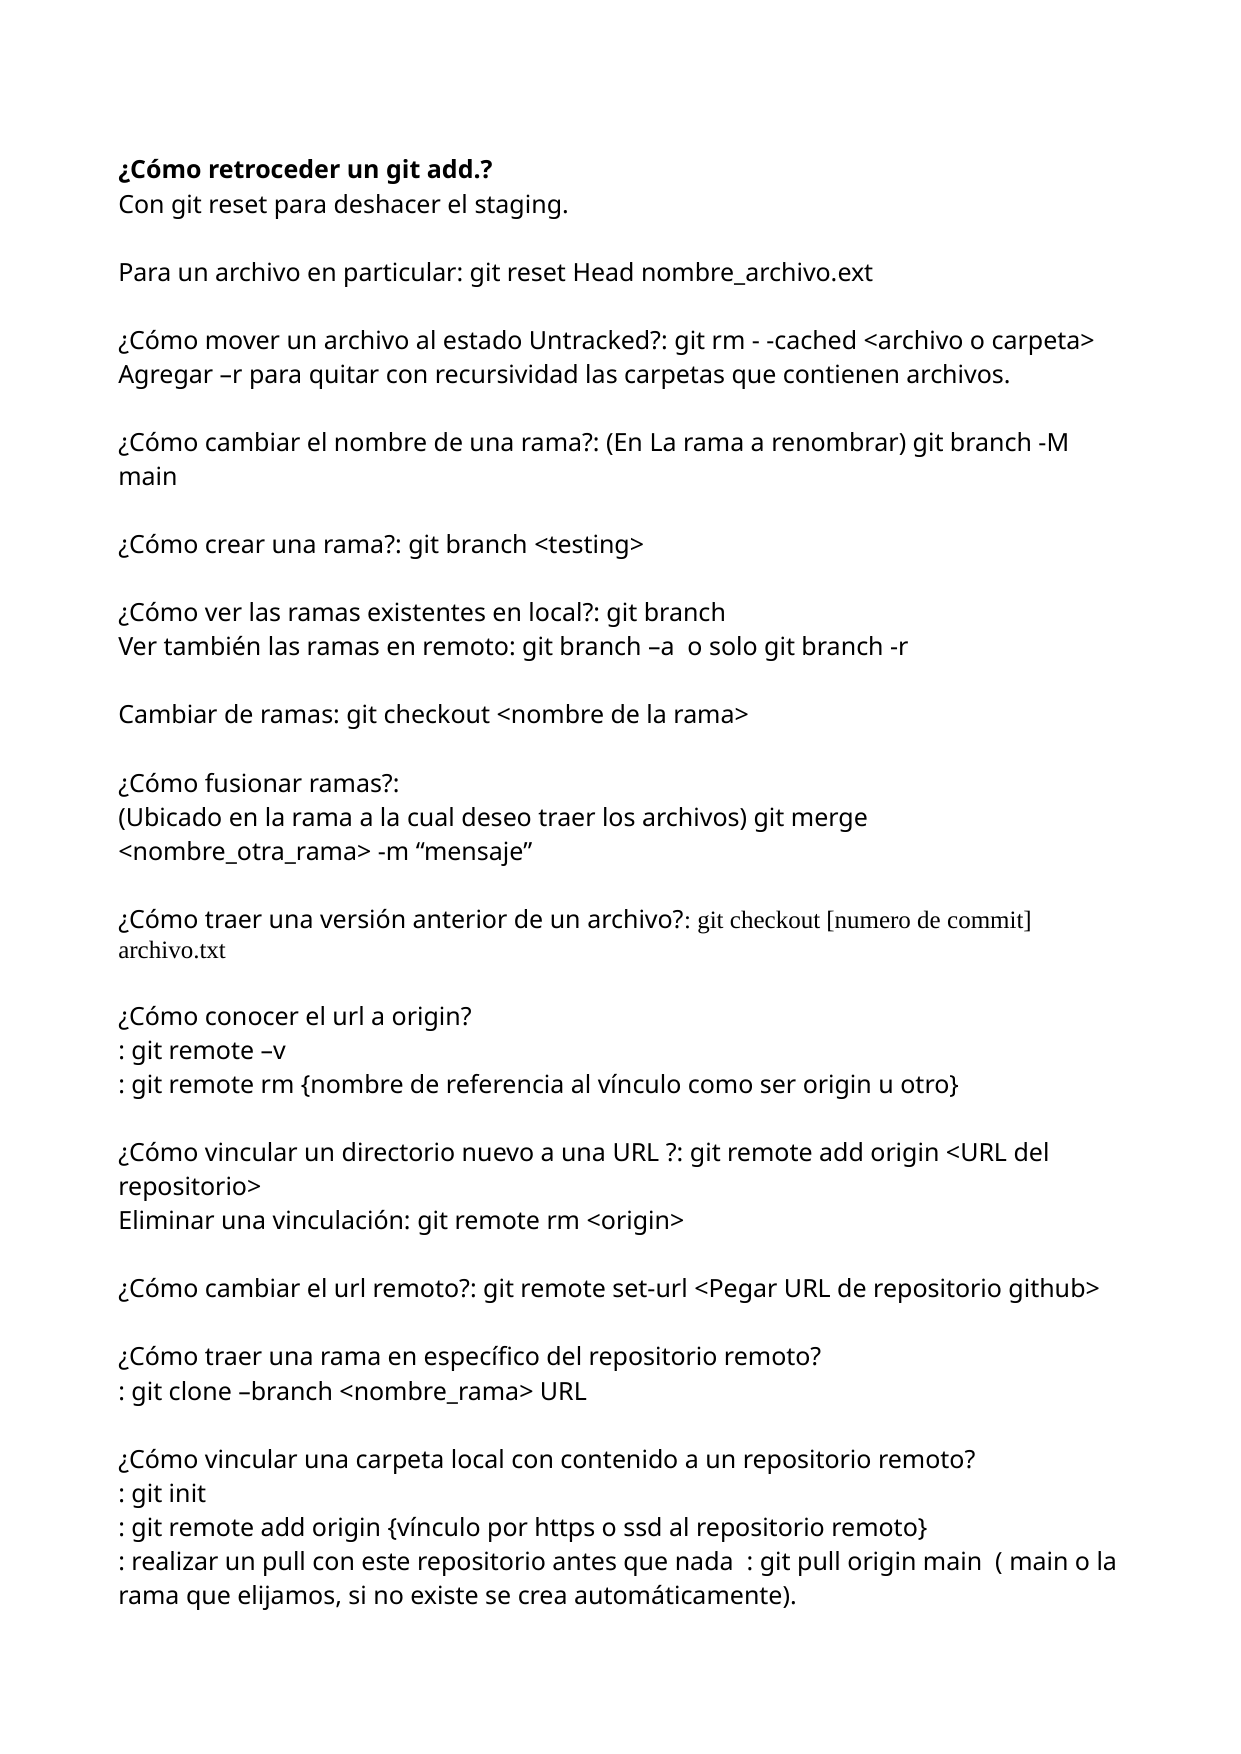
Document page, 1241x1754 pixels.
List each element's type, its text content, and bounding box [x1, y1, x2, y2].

text ¿Cómo traer una versión anterior de un archivo?: git checkout [numero de commit] archivo.txt [118, 902, 1122, 964]
text Cambiar de ramas: git checkout <nombre de la rama> [118, 697, 1122, 731]
text : realizar un pull con este repositorio antes que nada : git pull origin main ( main o la rama que elijamos, si no existe se crea automáticamente). [118, 1543, 1122, 1612]
text Eliminar una vinculación: git remote rm <origin> [118, 1203, 1122, 1237]
text ¿Cómo traer una rama en específico del repositorio remoto? [118, 1339, 1122, 1373]
text : git remote add origin {vínculo por https o ssd al repositorio remoto} [118, 1509, 1122, 1543]
text Agregar –r para quitar con recursividad las carpetas que contienen archivos. [118, 357, 1122, 391]
text : git init [118, 1475, 1122, 1509]
text ¿Cómo ver las ramas existentes en local?: git branch [118, 595, 1122, 629]
text Para un archivo en particular: git reset Head nombre_archivo.ext [118, 254, 1122, 288]
text ¿Cómo vincular un directorio nuevo a una URL ?: git remote add origin <URL del repositorio> [118, 1135, 1122, 1203]
text Ver también las ramas en remoto: git branch –a o solo git branch -r [118, 629, 1122, 663]
text (Ubicado en la rama a la cual deseo traer los archivos) git merge <nombre_otra_rama> -m “mensaje” [118, 799, 1122, 867]
text Con git reset para deshacer el staging. [118, 186, 1122, 220]
text ¿Cómo cambiar el nombre de una rama?: (En La rama a renombrar) git branch -M main [118, 425, 1122, 493]
text ¿Cómo fusionar ramas?: [118, 765, 1122, 799]
text ¿Cómo conocer el url a origin? [118, 998, 1122, 1032]
text ¿Cómo mover un archivo al estado Untracked?: git rm - -cached <archivo o carpeta> [118, 322, 1122, 357]
text : git remote –v [118, 1032, 1122, 1067]
text ¿Cómo retroceder un git add.? [118, 152, 1122, 186]
text ¿Cómo cambiar el url remoto?: git remote set-url <Pegar URL de repositorio github> [118, 1271, 1122, 1305]
text ¿Cómo vincular una carpeta local con contenido a un repositorio remoto? [118, 1441, 1122, 1475]
text : git remote rm {nombre de referencia al vínculo como ser origin u otro} [118, 1067, 1122, 1101]
text : git clone –branch <nombre_rama> URL [118, 1373, 1122, 1407]
text ¿Cómo crear una rama?: git branch <testing> [118, 527, 1122, 561]
